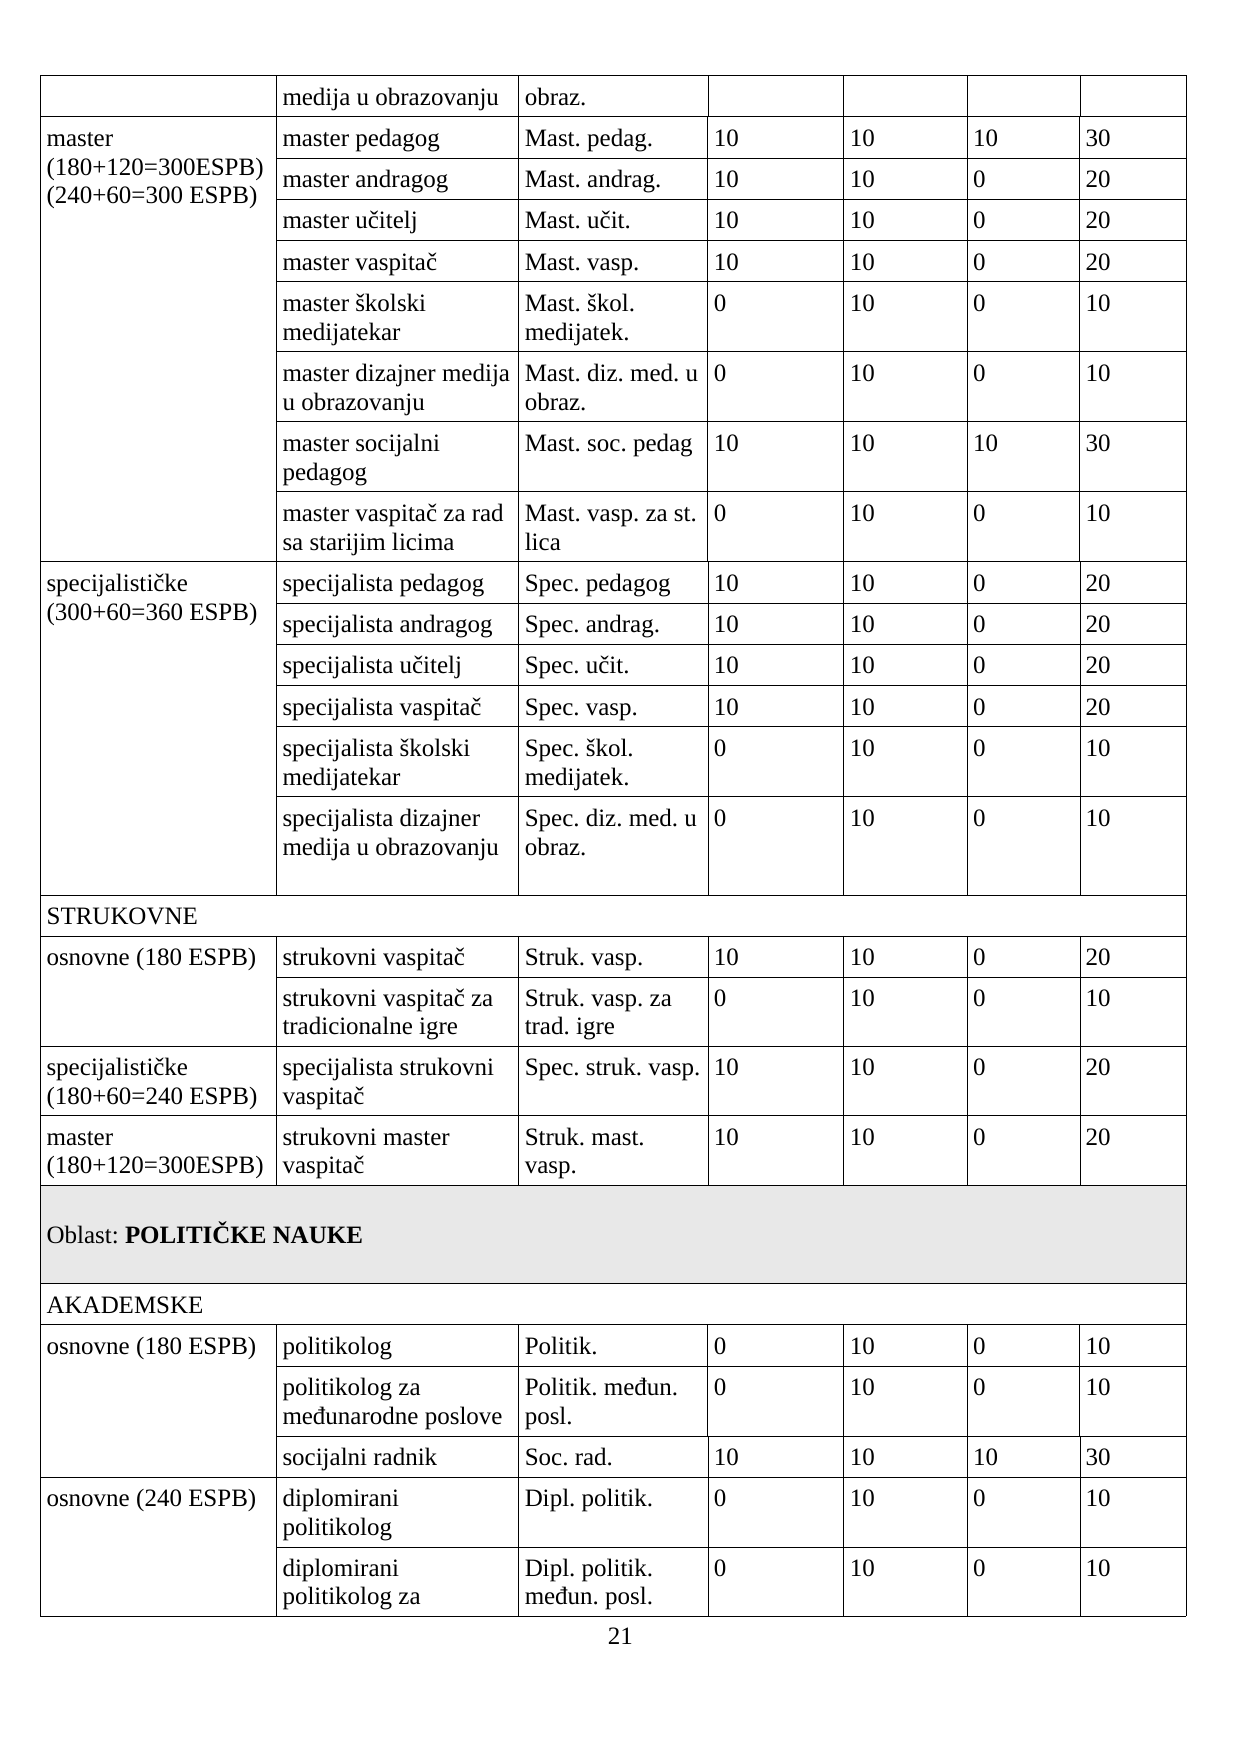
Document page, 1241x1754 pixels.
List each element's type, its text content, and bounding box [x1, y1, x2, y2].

table_cell Mast. pedag. [519, 117, 707, 157]
table_cell obraz. [519, 76, 708, 116]
table_cell 10 [1081, 797, 1186, 895]
table_cell Mast. škol. medijatek. [519, 282, 707, 351]
table_cell master dizajner medija u obrazovanju [277, 352, 518, 421]
table_cell Dipl. politik. [519, 1478, 708, 1546]
table_cell osnovne (180 ESPB) [41, 937, 276, 1046]
table_cell 0 [968, 1047, 1080, 1115]
table_cell master školski medijatekar [277, 282, 518, 351]
table_cell Mast. vasp. za st. lica [519, 492, 707, 561]
table_cell 10 [844, 282, 967, 351]
table_cell [41, 76, 276, 116]
table_cell 10 [1080, 282, 1186, 351]
table_cell 0 [968, 1478, 1080, 1546]
table_cell osnovne (240 ESPB) [41, 1478, 276, 1616]
table_cell Mast. učit. [519, 200, 707, 240]
table_cell 10 [1080, 352, 1186, 421]
table_cell 10 [709, 604, 843, 644]
table_cell 0 [968, 562, 1080, 602]
table_cell master vaspitač [277, 241, 518, 281]
table_cell specijalističke (300+60=360 ESPB) [41, 562, 276, 895]
table_cell diplomirani politikolog za [277, 1548, 518, 1616]
table_cell master vaspitač za rad sa starijim licima [277, 492, 518, 561]
table_cell 0 [709, 797, 843, 895]
table_cell socijalni radnik [277, 1437, 518, 1477]
table_cell Spec. učit. [519, 645, 708, 685]
table_cell Spec. diz. med. u obraz. [519, 797, 708, 895]
table_cell 10 [844, 352, 967, 421]
table_cell specijalističke (180+60=240 ESPB) [41, 1047, 276, 1115]
table_cell Mast. andrag. [519, 159, 707, 199]
table_cell strukovni master vaspitač [277, 1116, 518, 1185]
table_cell 10 [968, 1437, 1080, 1477]
table_cell strukovni vaspitač [277, 937, 518, 976]
table_cell diplomirani politikolog [277, 1478, 518, 1546]
table_cell 0 [968, 797, 1080, 895]
table_cell 0 [968, 1116, 1080, 1185]
table_cell [1081, 76, 1186, 116]
table_cell 10 [1080, 1367, 1186, 1436]
table_cell 30 [1080, 117, 1186, 157]
table_cell Spec. škol. medijatek. [519, 727, 708, 796]
table_cell 10 [1080, 492, 1186, 561]
table_cell 10 [844, 645, 967, 685]
table_cell 0 [968, 241, 1079, 281]
table_cell 10 [1081, 1548, 1186, 1616]
table_cell Struk. mast. vasp. [519, 1116, 708, 1185]
table_cell 0 [968, 727, 1080, 796]
table_cell Mast. vasp. [519, 241, 707, 281]
table_cell 10 [708, 117, 843, 157]
table_cell 10 [844, 562, 967, 602]
table_cell 10 [844, 604, 967, 644]
table_cell master (180+120=300ESPB) [41, 1116, 276, 1185]
table_cell 10 [709, 686, 843, 726]
table_cell 0 [968, 282, 1079, 351]
table_cell master pedagog [277, 117, 518, 157]
table_cell specijalista pedagog [277, 562, 518, 602]
table_cell 0 [708, 282, 843, 351]
table_cell Spec. struk. vasp. [519, 1047, 708, 1115]
table_cell 0 [708, 492, 843, 561]
table_cell medija u obrazovanju [277, 76, 518, 116]
table_cell 10 [844, 1548, 967, 1616]
table_cell 10 [844, 1325, 967, 1366]
table_cell 0 [968, 352, 1079, 421]
table_cell specijalista strukovni vaspitač [277, 1047, 518, 1115]
table_cell 10 [844, 1367, 967, 1436]
table_cell Spec. pedagog [519, 562, 708, 602]
table_cell 0 [968, 937, 1080, 976]
table_cell 10 [844, 1478, 967, 1546]
table_cell 10 [968, 117, 1079, 157]
table_cell 10 [844, 1116, 967, 1185]
table_cell 20 [1081, 604, 1186, 644]
table_cell 10 [844, 200, 967, 240]
table_cell 20 [1080, 159, 1186, 199]
table_cell Struk. vasp. za trad. igre [519, 978, 708, 1046]
table_cell 20 [1081, 686, 1186, 726]
table_cell specijalista andragog [277, 604, 518, 644]
table_cell Politik. međun. posl. [519, 1367, 707, 1436]
table_cell 10 [844, 492, 967, 561]
table_cell 0 [708, 352, 843, 421]
table_cell 0 [968, 1367, 1079, 1436]
table_cell strukovni vaspitač za tradicionalne igre [277, 978, 518, 1046]
table_cell 0 [968, 1325, 1079, 1366]
table_cell 10 [844, 937, 967, 976]
table_cell 20 [1081, 1047, 1186, 1115]
table_cell Mast. diz. med. u obraz. [519, 352, 707, 421]
table_cell 20 [1081, 645, 1186, 685]
table_cell Soc. rad. [519, 1437, 708, 1477]
table_cell Spec. andrag. [519, 604, 708, 644]
table_cell Dipl. politik. međun. posl. [519, 1548, 708, 1616]
table_cell 10 [709, 1437, 843, 1477]
table_cell [709, 76, 843, 116]
table_cell 0 [968, 159, 1079, 199]
table_cell 10 [968, 422, 1079, 491]
table_cell 20 [1080, 241, 1186, 281]
table_cell 10 [844, 241, 967, 281]
table_cell 0 [709, 978, 843, 1046]
table_cell 0 [968, 492, 1079, 561]
table_cell Oblast: POLITIČKE NAUKE [41, 1186, 1186, 1283]
table_cell 10 [844, 117, 967, 157]
table_cell Politik. [519, 1325, 707, 1366]
table_cell 10 [708, 422, 843, 491]
table_cell 30 [1080, 422, 1186, 491]
table_cell master socijalni pedagog [277, 422, 518, 491]
table_cell Mast. soc. pedag [519, 422, 707, 491]
table_cell 20 [1080, 200, 1186, 240]
table_cell 20 [1081, 1116, 1186, 1185]
table_cell 10 [844, 422, 967, 491]
table_cell 10 [844, 727, 967, 796]
table_cell 10 [844, 1047, 967, 1115]
table_cell osnovne (180 ESPB) [41, 1325, 276, 1477]
table_cell 0 [708, 1367, 843, 1436]
table_cell 10 [709, 1116, 843, 1185]
table_cell specijalista vaspitač [277, 686, 518, 726]
table_cell 10 [708, 159, 843, 199]
table_cell Spec. vasp. [519, 686, 708, 726]
table_cell 10 [709, 1047, 843, 1115]
table_cell 10 [844, 978, 967, 1046]
table_cell Struk. vasp. [519, 937, 708, 976]
table_cell 0 [709, 1548, 843, 1616]
table_cell 10 [844, 686, 967, 726]
table_cell specijalista učitelj [277, 645, 518, 685]
table_cell 0 [709, 1478, 843, 1546]
table_cell 10 [708, 200, 843, 240]
table_cell 20 [1081, 937, 1186, 976]
table_cell 0 [708, 1325, 843, 1366]
table_cell 0 [968, 686, 1080, 726]
table_cell 10 [709, 937, 843, 976]
table_cell 0 [968, 200, 1079, 240]
table_cell 10 [844, 1437, 967, 1477]
table_cell 0 [968, 1548, 1080, 1616]
table_cell 10 [1081, 727, 1186, 796]
table_cell specijalista školski medijatekar [277, 727, 518, 796]
table_cell [844, 76, 967, 116]
table_cell 0 [968, 604, 1080, 644]
table_cell STRUKOVNE [41, 896, 1186, 936]
table_cell 0 [968, 645, 1080, 685]
table_cell specijalista dizajner medija u obrazovanju [277, 797, 518, 895]
table_cell 10 [709, 562, 843, 602]
table_cell master (180+120=300ESPB) (240+60=300 ESPB) [41, 117, 276, 561]
table_cell 10 [1081, 978, 1186, 1046]
table_cell 0 [968, 978, 1080, 1046]
table_cell 10 [1081, 1478, 1186, 1546]
table_cell 10 [708, 241, 843, 281]
table_cell politikolog za međunarodne poslove [277, 1367, 518, 1436]
table_cell master andragog [277, 159, 518, 199]
table_cell 0 [709, 727, 843, 796]
table_cell 20 [1081, 562, 1186, 602]
table_cell 10 [844, 797, 967, 895]
table_cell politikolog [277, 1325, 518, 1366]
table_cell 10 [709, 645, 843, 685]
table_cell AKADEMSKE [41, 1284, 1186, 1324]
table_cell 30 [1081, 1437, 1186, 1477]
table_cell 10 [844, 159, 967, 199]
table_cell [968, 76, 1080, 116]
table_cell master učitelj [277, 200, 518, 240]
table_cell 10 [1080, 1325, 1186, 1366]
